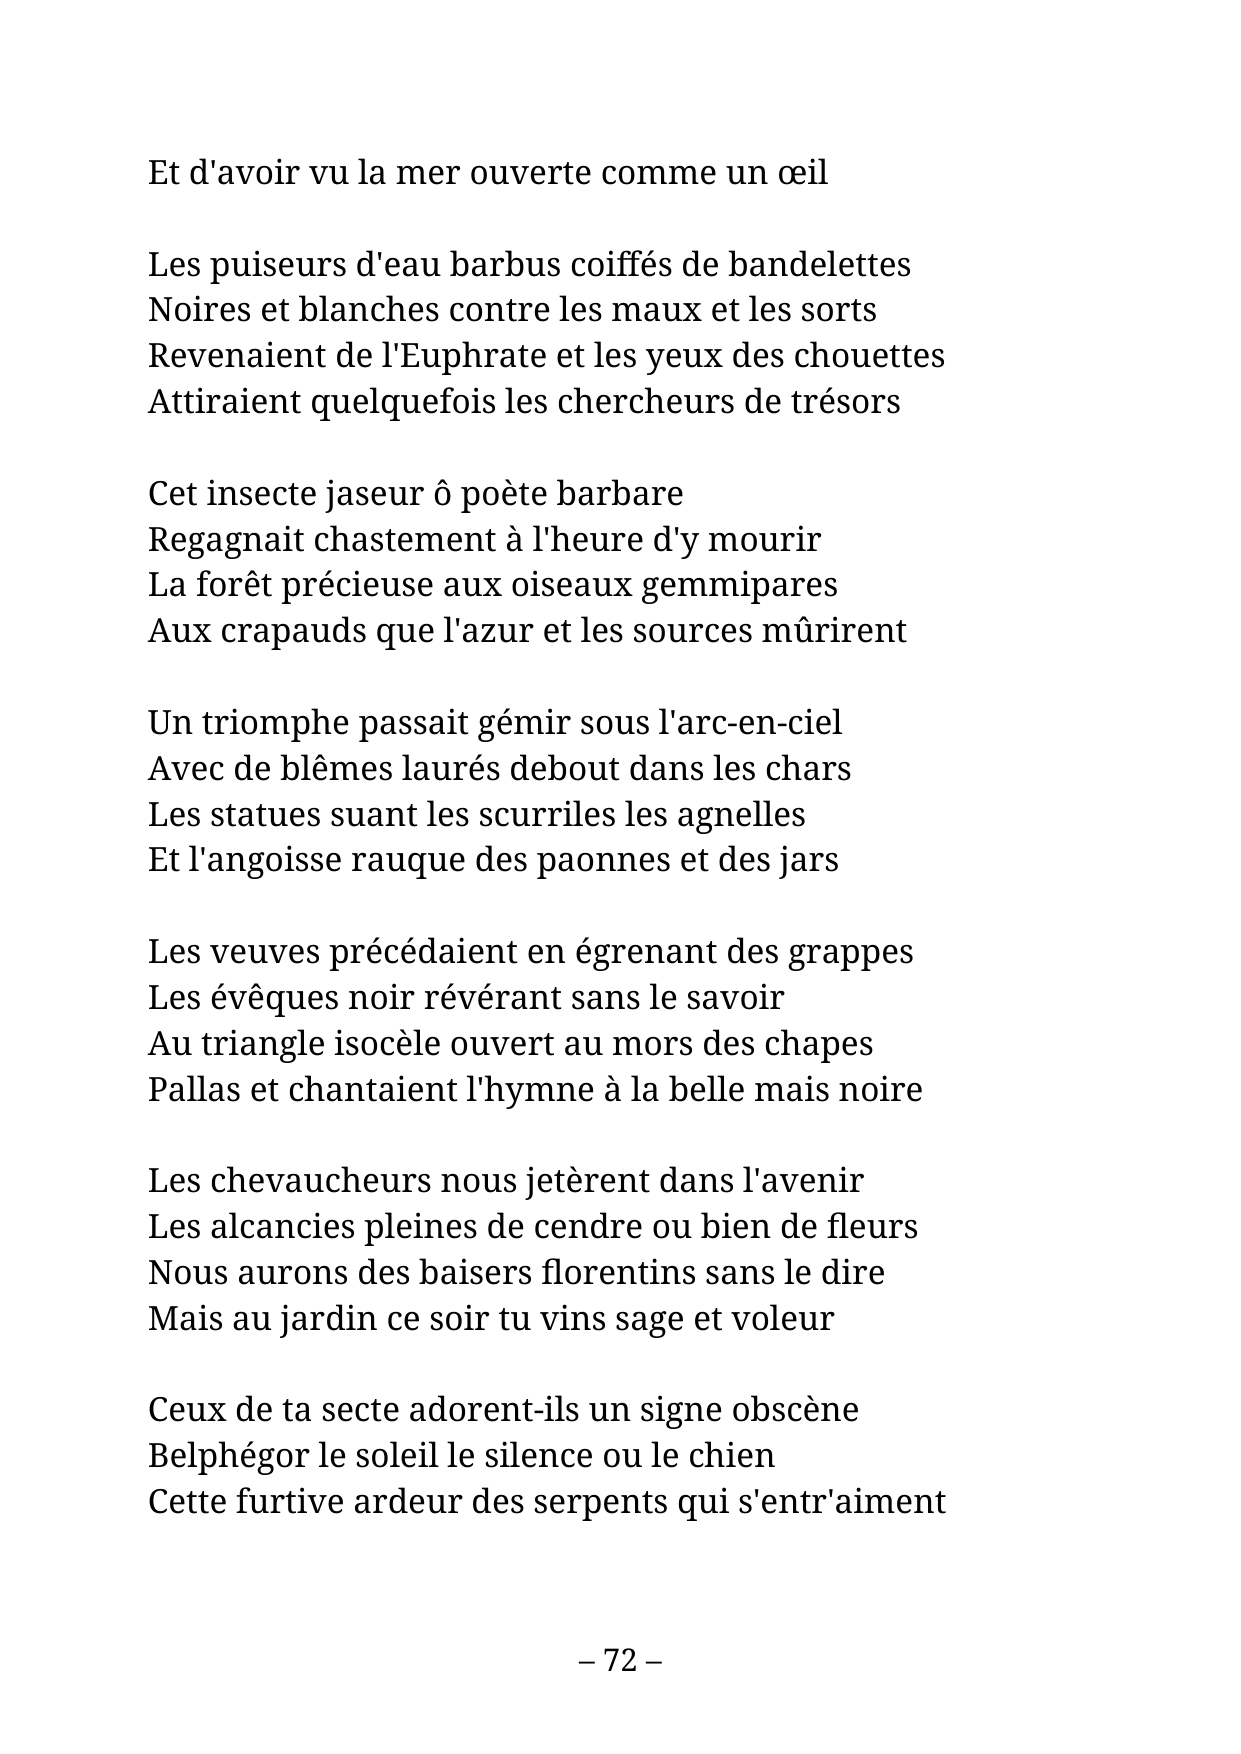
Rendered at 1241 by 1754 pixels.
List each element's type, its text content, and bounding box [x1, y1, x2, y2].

text Et d'avoir vu la mer ouverte comme un œil Les puiseurs d'eau barbus coiffés de bandelettes Noires et blanches contre les maux et les sorts Revenaient de l'Euphrate et les yeux des chouettes Attiraient quelquefois les chercheurs de trésors Cet insecte jaseur ô poète barbare Regagnait chastement à l'heure d'y mourir La forêt précieuse aux oiseaux gemmipares Aux crapauds que l'azur et les sources mûrirent Un triomphe passait gémir sous l'arc-en-ciel Avec de blêmes laurés debout dans les chars Les statues suant les scurriles les agnelles Et l'angoisse rauque des paonnes et des jars Les veuves précédaient en égrenant des grappes Les évêques noir révérant sans le savoir Au triangle isocèle ouvert au mors des chapes Pallas et chantaient l'hymne à la belle mais noire Les chevaucheurs nous jetèrent dans l'avenir Les alcancies pleines de cendre ou bien de fleurs Nous aurons des baisers florentins sans le dire Mais au jardin ce soir tu vins sage et voleur Ceux de ta secte adorent-ils un signe obscène Belphégor le soleil le silence ou le chien Cette furtive ardeur des serpents qui s'entr'aiment [148, 148, 1092, 1523]
